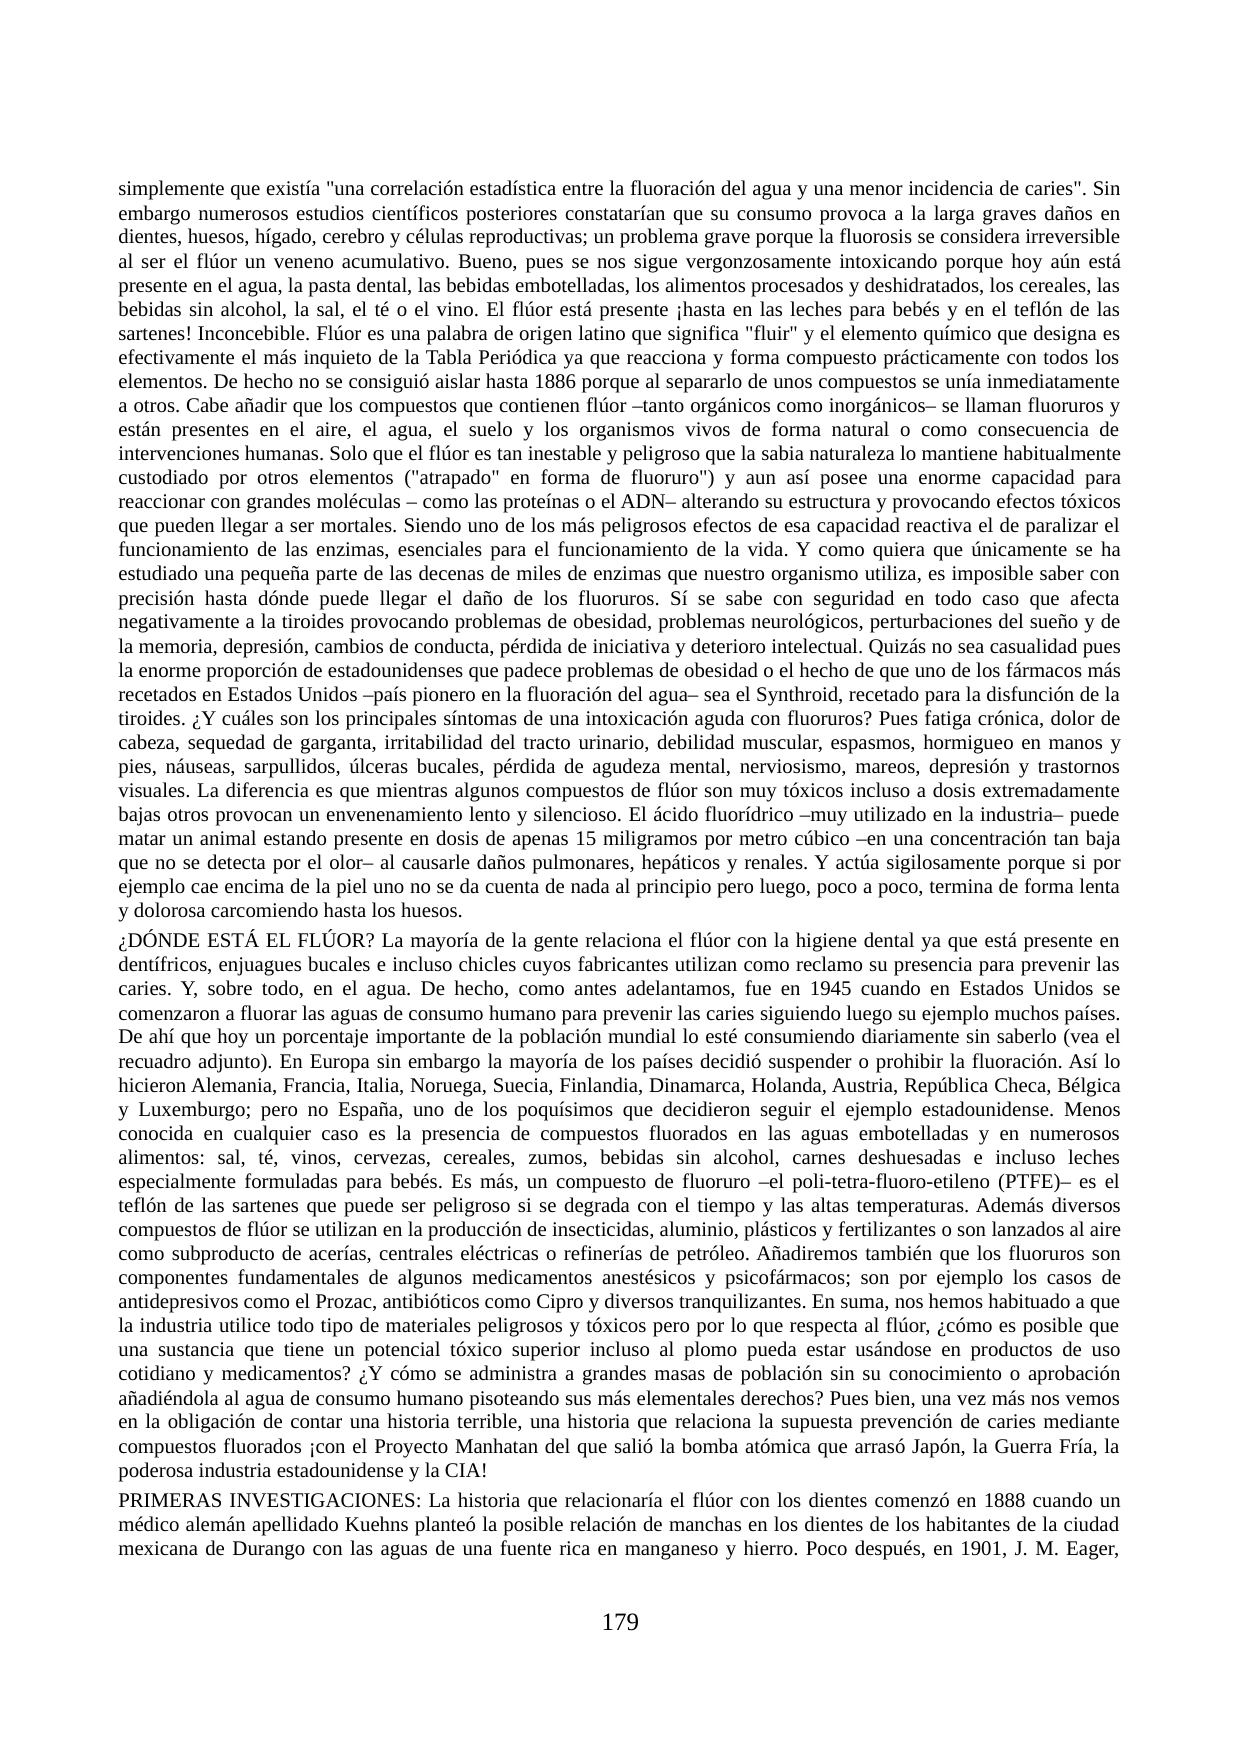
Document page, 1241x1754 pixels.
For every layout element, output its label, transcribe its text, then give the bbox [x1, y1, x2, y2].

text ¿DÓNDE ESTÁ EL FLÚOR? La mayoría de la gente relaciona el flúor con la higiene dental ya que está presente en dentífricos, enjuagues bucales e incluso chicles cuyos fabricantes utilizan como reclamo su presencia para prevenir las caries. Y, sobre todo, en el agua. De hecho, como antes adelantamos, fue en 1945 cuando en Estados Unidos se comenzaron a fluorar las aguas de consumo humano para prevenir las caries siguiendo luego su ejemplo muchos países. De ahí que hoy un porcentaje importante de la población mundial lo esté consumiendo diariamente sin saberlo (vea el recuadro adjunto). En Europa sin embargo la mayoría de los países decidió suspender o prohibir la fluoración. Así lo hicieron Alemania, Francia, Italia, Noruega, Suecia, Finlandia, Dinamarca, Holanda, Austria, República Checa, Bélgica y Luxemburgo; pero no España, uno de los poquísimos que decidieron seguir el ejemplo estadounidense. Menos conocida en cualquier caso es la presencia de compuestos fluorados en las aguas embotelladas y en numerosos alimentos: sal, té, vinos, cervezas, cereales, zumos, bebidas sin alcohol, carnes deshuesadas e incluso leches especialmente formuladas para bebés. Es más, un compuesto de fluoruro –el poli-tetra-fluoro-etileno (PTFE)– es el teflón de las sartenes que puede ser peligroso si se degrada con el tiempo y las altas temperaturas. Además diversos compuestos de flúor se utilizan en la producción de insecticidas, aluminio, plásticos y fertilizantes o son lanzados al aire como subproducto de acerías, centrales eléctricas o refinerías de petróleo. Añadiremos también que los fluoruros son componentes fundamentales de algunos medicamentos anestésicos y psicofármacos; son por ejemplo los casos de antidepresivos como el Prozac, antibióticos como Cipro y diversos tranquilizantes. En suma, nos hemos habituado a que la industria utilice todo tipo de materiales peligrosos y tóxicos pero por lo que respecta al flúor, ¿cómo es posible que una sustancia que tiene un potencial tóxico superior incluso al plomo pueda estar usándose en productos de uso cotidiano y medicamentos? ¿Y cómo se administra a grandes masas de población sin su conocimiento o aprobación añadiéndola al agua de consumo humano pisoteando sus más elementales derechos? Pues bien, una vez más nos vemos en la obligación de contar una historia terrible, una historia que relaciona la supuesta prevención de caries mediante compuestos fluorados ¡con el Proyecto Manhatan del que salió la bomba atómica que arrasó Japón, la Guerra Fría, la poderosa industria estadounidense y la CIA! [118, 928, 1122, 1482]
text PRIMERAS INVESTIGACIONES: La historia que relacionaría el flúor con los dientes comenzó en 1888 cuando un médico alemán apellidado Kuehns planteó la posible relación de manchas en los dientes de los habitantes de la ciudad mexicana de Durango con las aguas de una fuente rica en manganeso y hierro. Poco después, en 1901, J. M. Eager, [118, 1488, 1122, 1560]
text simplemente que existía "una correlación estadística entre la fluoración del agua y una menor incidencia de caries". Sin embargo numerosos estudios científicos posteriores constatarían que su consumo provoca a la larga graves daños en dientes, huesos, hígado, cerebro y células reproductivas; un problema grave porque la fluorosis se considera irreversible al ser el flúor un veneno acumulativo. Bueno, pues se nos sigue vergonzosamente intoxicando porque hoy aún está presente en el agua, la pasta dental, las bebidas embotelladas, los alimentos procesados y deshidratados, los cereales, las bebidas sin alcohol, la sal, el té o el vino. El flúor está presente ¡hasta en las leches para bebés y en el teflón de las sartenes! Inconcebible. Flúor es una palabra de origen latino que significa "fluir" y el elemento químico que designa es efectivamente el más inquieto de la Tabla Periódica ya que reacciona y forma compuesto prácticamente con todos los elementos. De hecho no se consiguió aislar hasta 1886 porque al separarlo de unos compuestos se unía inmediatamente a otros. Cabe añadir que los compuestos que contienen flúor –tanto orgánicos como inorgánicos– se llaman fluoruros y están presentes en el aire, el agua, el suelo y los organismos vivos de forma natural o como consecuencia de intervenciones humanas. Solo que el flúor es tan inestable y peligroso que la sabia naturaleza lo mantiene habitualmente custodiado por otros elementos ("atrapado" en forma de fluoruro") y aun así posee una enorme capacidad para reaccionar con grandes moléculas – como las proteínas o el ADN– alterando su estructura y provocando efectos tóxicos que pueden llegar a ser mortales. Siendo uno de los más peligrosos efectos de esa capacidad reactiva el de paralizar el funcionamiento de las enzimas, esenciales para el funcionamiento de la vida. Y como quiera que únicamente se ha estudiado una pequeña parte de las decenas de miles de enzimas que nuestro organismo utiliza, es imposible saber con precisión hasta dónde puede llegar el daño de los fluoruros. Sí se sabe con seguridad en todo caso que afecta negativamente a la tiroides provocando problemas de obesidad, problemas neurológicos, perturbaciones del sueño y de la memoria, depresión, cambios de conducta, pérdida de iniciativa y deterioro intelectual. Quizás no sea casualidad pues la enorme proporción de estadounidenses que padece problemas de obesidad o el hecho de que uno de los fármacos más recetados en Estados Unidos –país pionero en la fluoración del agua– sea el Synthroid, recetado para la disfunción de la tiroides. ¿Y cuáles son los principales síntomas de una intoxicación aguda con fluoruros? Pues fatiga crónica, dolor de cabeza, sequedad de garganta, irritabilidad del tracto urinario, debilidad muscular, espasmos, hormigueo en manos y pies, náuseas, sarpullidos, úlceras bucales, pérdida de agudeza mental, nerviosismo, mareos, depresión y trastornos visuales. La diferencia es que mientras algunos compuestos de flúor son muy tóxicos incluso a dosis extremadamente bajas otros provocan un envenenamiento lento y silencioso. El ácido fluorídrico –muy utilizado en la industria– puede matar un animal estando presente en dosis de apenas 15 miligramos por metro cúbico –en una concentración tan baja que no se detecta por el olor– al causarle daños pulmonares, hepáticos y renales. Y actúa sigilosamente porque si por ejemplo cae encima de la piel uno no se da cuenta de nada al principio pero luego, poco a poco, termina de forma lenta y dolorosa carcomiendo hasta los huesos. [118, 176, 1122, 922]
